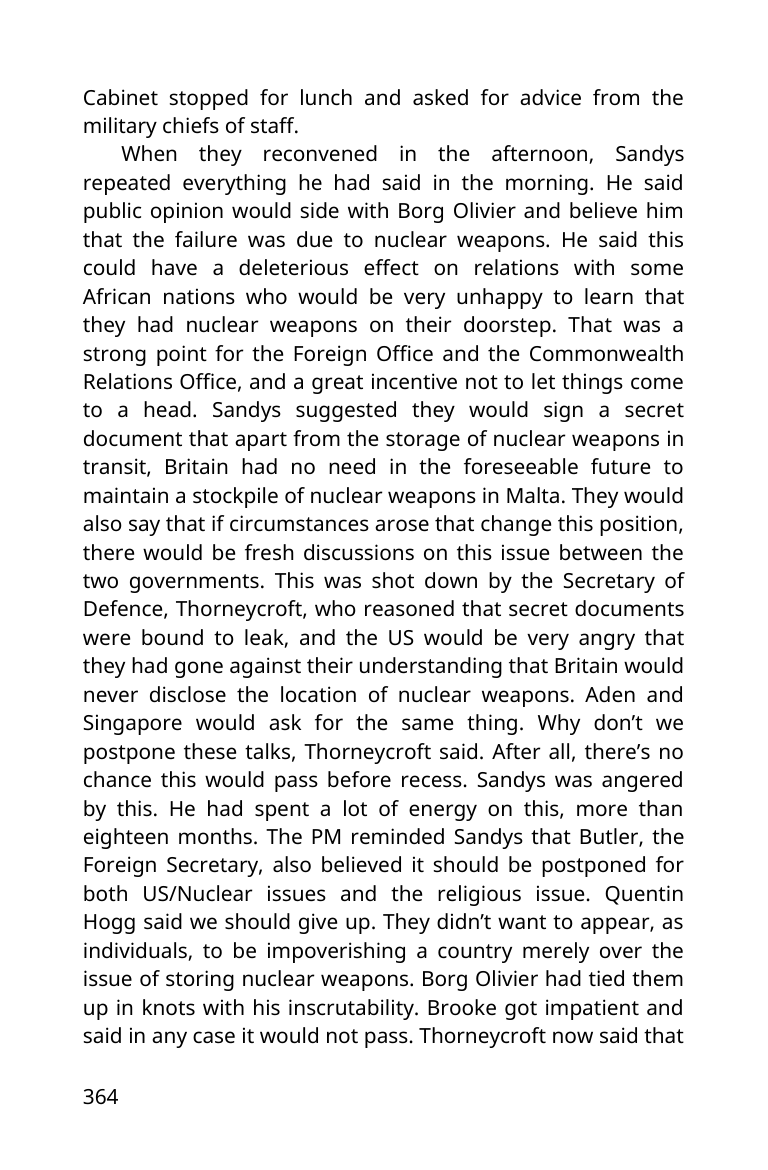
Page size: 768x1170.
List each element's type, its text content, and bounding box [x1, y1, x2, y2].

text When they reconvened in the afternoon, Sandys repeated everything he had said in the morning. He said public opinion would side with Borg Olivier and believe him that the failure was due to nuclear weapons. He said this could have a deleterious effect on relations with some African nations who would be very unhappy to learn that they had nuclear weapons on their doorstep. That was a strong point for the Foreign Office and the Commonwealth Relations Office, and a great incentive not to let things come to a head. Sandys suggested they would sign a secret document that apart from the storage of nuclear weapons in transit, Britain had no need in the foreseeable future to maintain a stockpile of nuclear weapons in Malta. They would also say that if circumstances arose that change this position, there would be fresh discussions on this issue between the two governments. This was shot down by the Secretary of Defence, Thorneycroft, who reasoned that secret documents were bound to leak, and the US would be very angry that they had gone against their understanding that Britain would never disclose the location of nuclear weapons. Aden and Singapore would ask for the same thing. Why don’t we postpone these talks, Thorneycroft said. After all, there’s no chance this would pass before recess. Sandys was angered by this. He had spent a lot of energy on this, more than eighteen months. The PM reminded Sandys that Butler, the Foreign Secretary, also believed it should be postponed for both US/Nuclear issues and the religious issue. Quentin Hogg said we should give up. They didn’t want to appear, as individuals, to be impoverishing a country merely over the issue of storing nuclear weapons. Borg Olivier had tied them up in knots with his inscrutability. Brooke got impatient and said in any case it would not pass. Thorneycroft now said that [83, 139, 685, 1049]
text Cabinet stopped for lunch and asked for advice from the military chiefs of staff. [83, 83, 685, 139]
